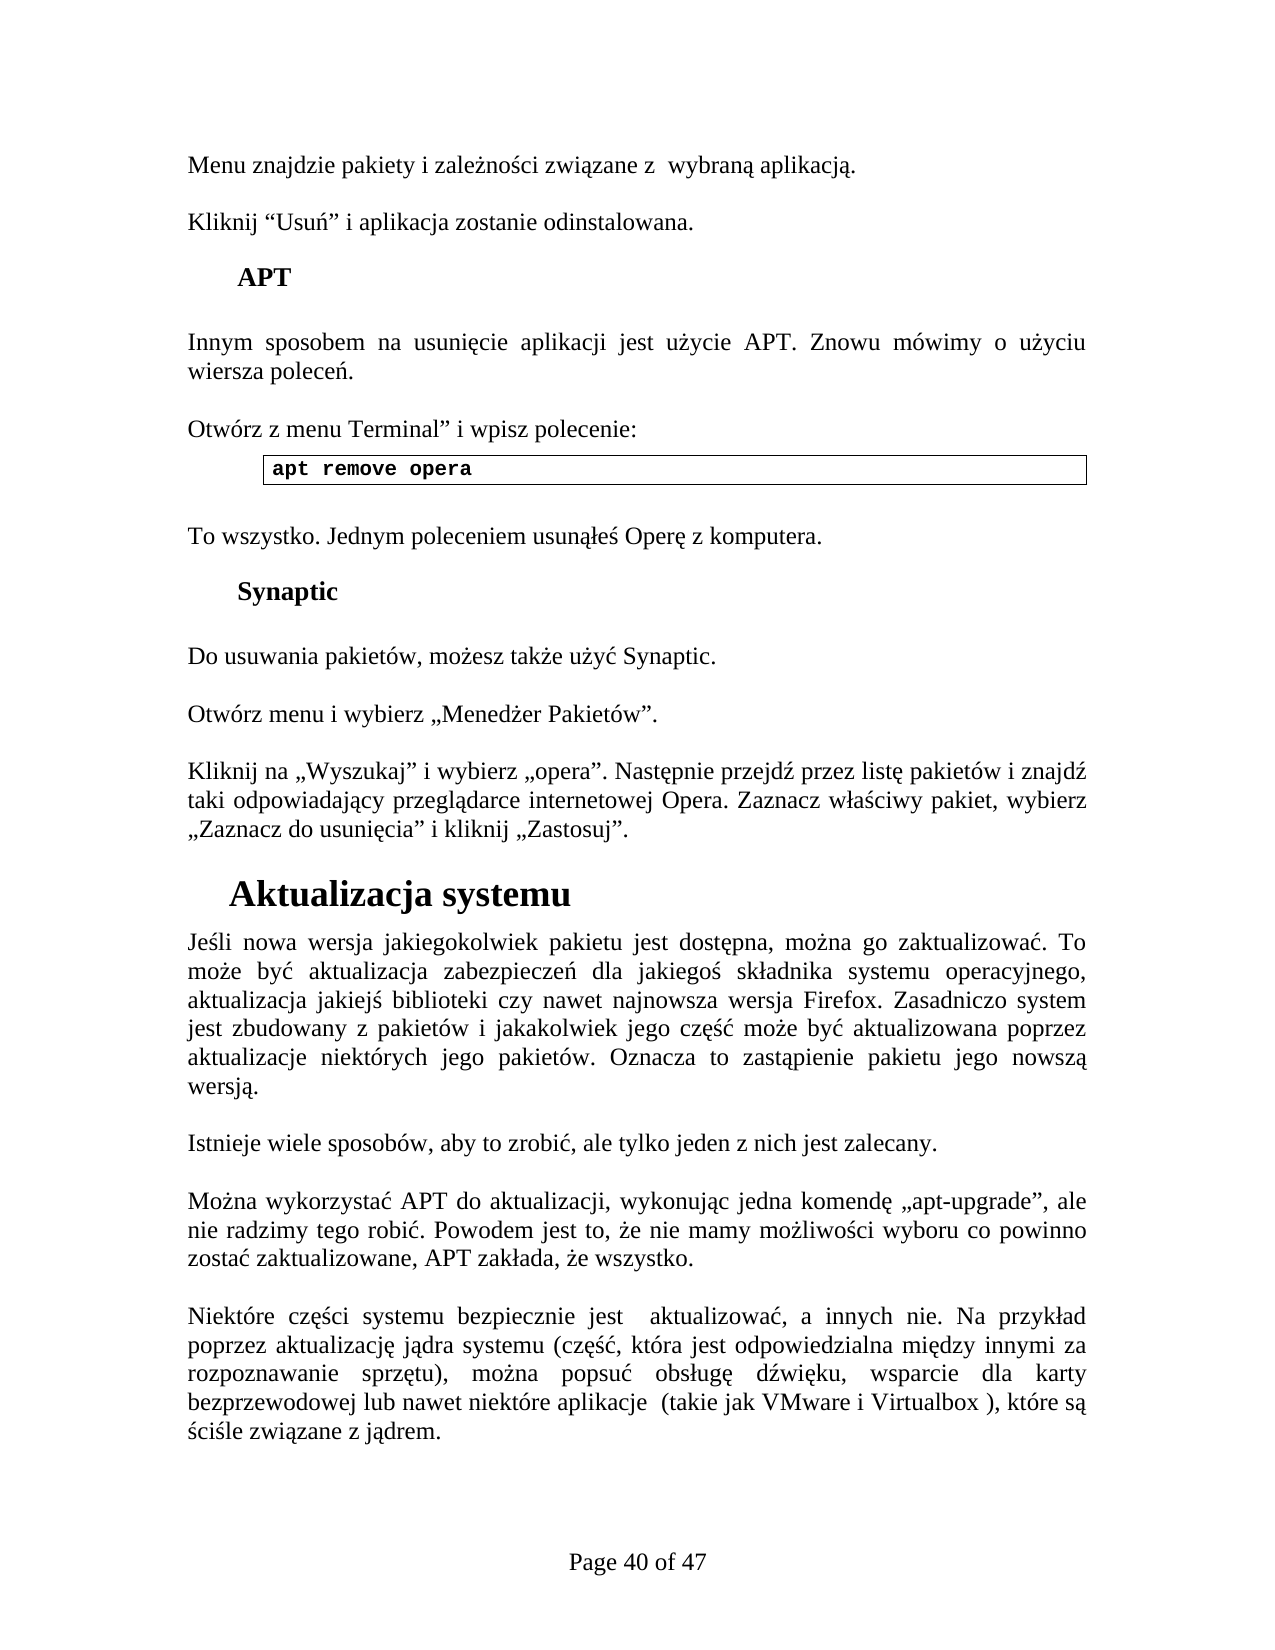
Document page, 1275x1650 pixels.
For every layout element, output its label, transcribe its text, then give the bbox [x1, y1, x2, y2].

text Menu znajdzie pakiety i zależności związane z wybraną aplikacją. [187, 150, 1087, 179]
text Kliknij na „Wyszukaj” i wybierz „opera”. Następnie przejdź przez listę pakietów i znajdź taki odpowiadający przeglądarce internetowej Opera. Zaznacz właściwy pakiet, wybierz „Zaznacz do usunięcia” i kliknij „Zastosuj”. [187, 756, 1087, 842]
text Niektóre części systemu bezpiecznie jest aktualizować, a innych nie. Na przykład poprzez aktualizację jądra systemu (część, która jest odpowiedzialna między innymi za rozpoznawanie sprzętu), można popsuć obsługę dźwięku, wsparcie dla karty bezprzewodowej lub nawet niektóre aplikacje (takie jak VMware i Virtualbox ), które są ściśle związane z jądrem. [187, 1301, 1087, 1445]
text Innym sposobem na usunięcie aplikacji jest użycie APT. Znowu mówimy o użyciu wiersza poleceń. [187, 327, 1087, 385]
subtitle APT [187, 261, 1087, 292]
subtitle Aktualizacja systemu [187, 872, 1087, 915]
text Można wykorzystać APT do aktualizacji, wykonując jedna komendę „apt-upgrade”, ale nie radzimy tego robić. Powodem jest to, że nie mamy możliwości wyboru co powinno zostać zaktualizowane, APT zakłada, że wszystko. [187, 1186, 1087, 1272]
text Kliknij “Usuń” i aplikacja zostanie odinstalowana. [187, 207, 1087, 236]
text Jeśli nowa wersja jakiegokolwiek pakietu jest dostępna, można go zaktualizować. To może być aktualizacja zabezpieczeń dla jakiegoś składnika systemu operacyjnego, aktualizacja jakiejś biblioteki czy nawet najnowsza wersja Firefox. Zasadniczo system jest zbudowany z pakietów i jakakolwiek jego część może być aktualizowana poprzez aktualizacje niektórych jego pakietów. Oznacza to zastąpienie pakietu jego nowszą wersją. [187, 927, 1087, 1100]
text Istnieje wiele sposobów, aby to zrobić, ale tylko jeden z nich jest zalecany. [187, 1128, 1087, 1157]
text Otwórz menu i wybierz „Menedżer Pakietów”. [187, 699, 1087, 727]
text Do usuwania pakietów, możesz także użyć Synaptic. [187, 641, 1087, 670]
text Otwórz z menu Terminal” i wpisz polecenie: [187, 414, 1087, 442]
